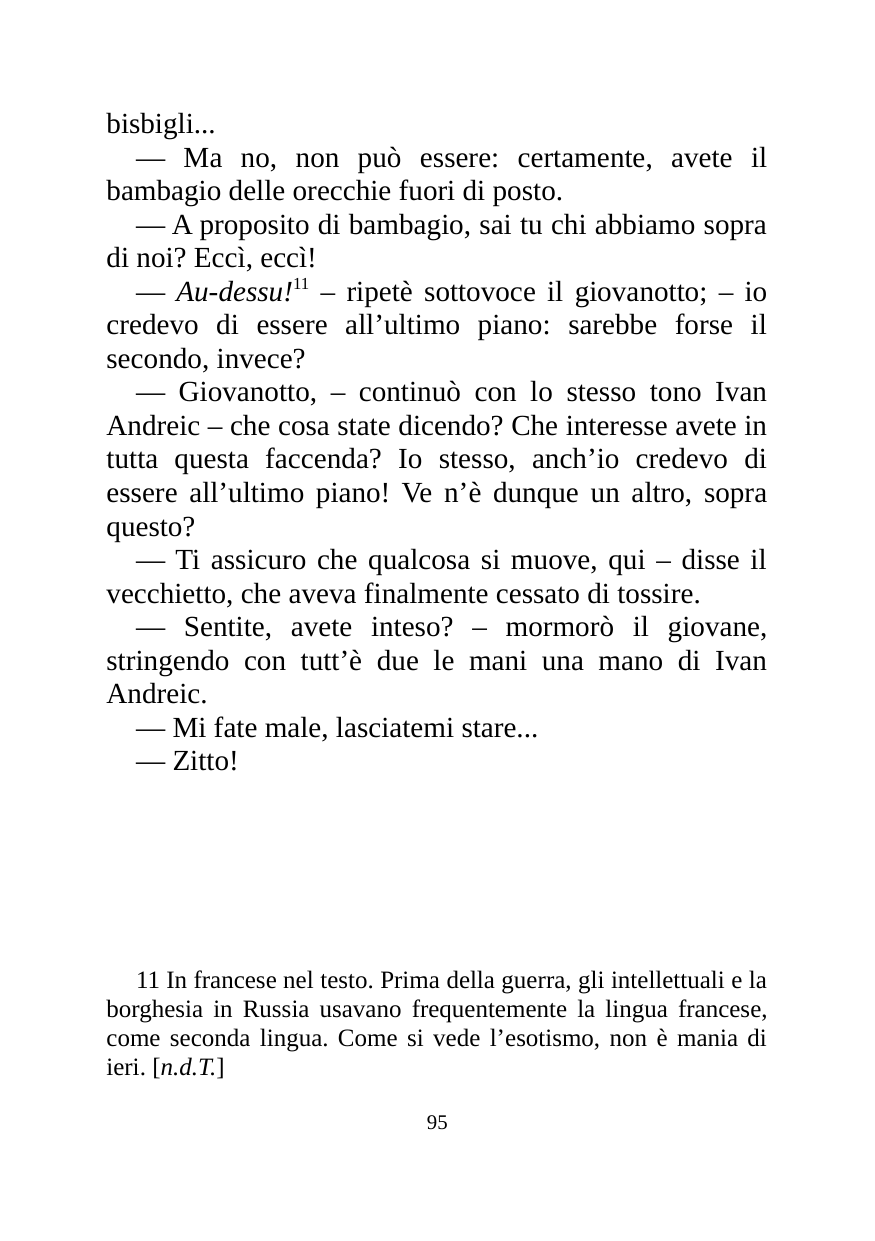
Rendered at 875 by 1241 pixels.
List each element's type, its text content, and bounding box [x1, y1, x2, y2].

text — Sentite, avete inteso? – mormorò il giovane, stringendo con tutt’è due le mani una mano di Ivan Andreic. [106, 609, 768, 710]
text — Zitto! [106, 743, 768, 777]
text — Au-dessu! – ripetè sottovoce il giovanotto; – io credevo di essere all’ultimo piano: sarebbe forse il secondo, invece? [106, 274, 768, 374]
text — Ti assicuro che qualcosa si muove, qui – disse il vecchietto, che aveva finalmente cessato di tossire. [106, 542, 768, 609]
text — A proposito di bambagio, sai tu chi abbiamo sopra di noi? Eccì, eccì! [106, 207, 768, 274]
text — Ma no, non può essere: certamente, avete il bambagio delle orecchie fuori di posto. [106, 140, 768, 207]
text In francese nel testo. Prima della guerra, gli intellettuali e la borghesia in Russia usavano frequentemente la lingua francese, come seconda lingua. Come si vede l’esotismo, non è mania di ieri. [n.d.T.] [106, 965, 768, 1080]
text — Giovanotto, – continuò con lo stesso tono Ivan Andreic – che cosa state dicendo? Che interesse avete in tutta questa faccenda? Io stesso, anch’io credevo di essere all’ultimo piano! Ve n’è dunque un altro, sopra questo? [106, 374, 768, 542]
text — Mi fate male, lasciatemi stare... [106, 710, 768, 743]
text bisbigli... [106, 106, 768, 140]
